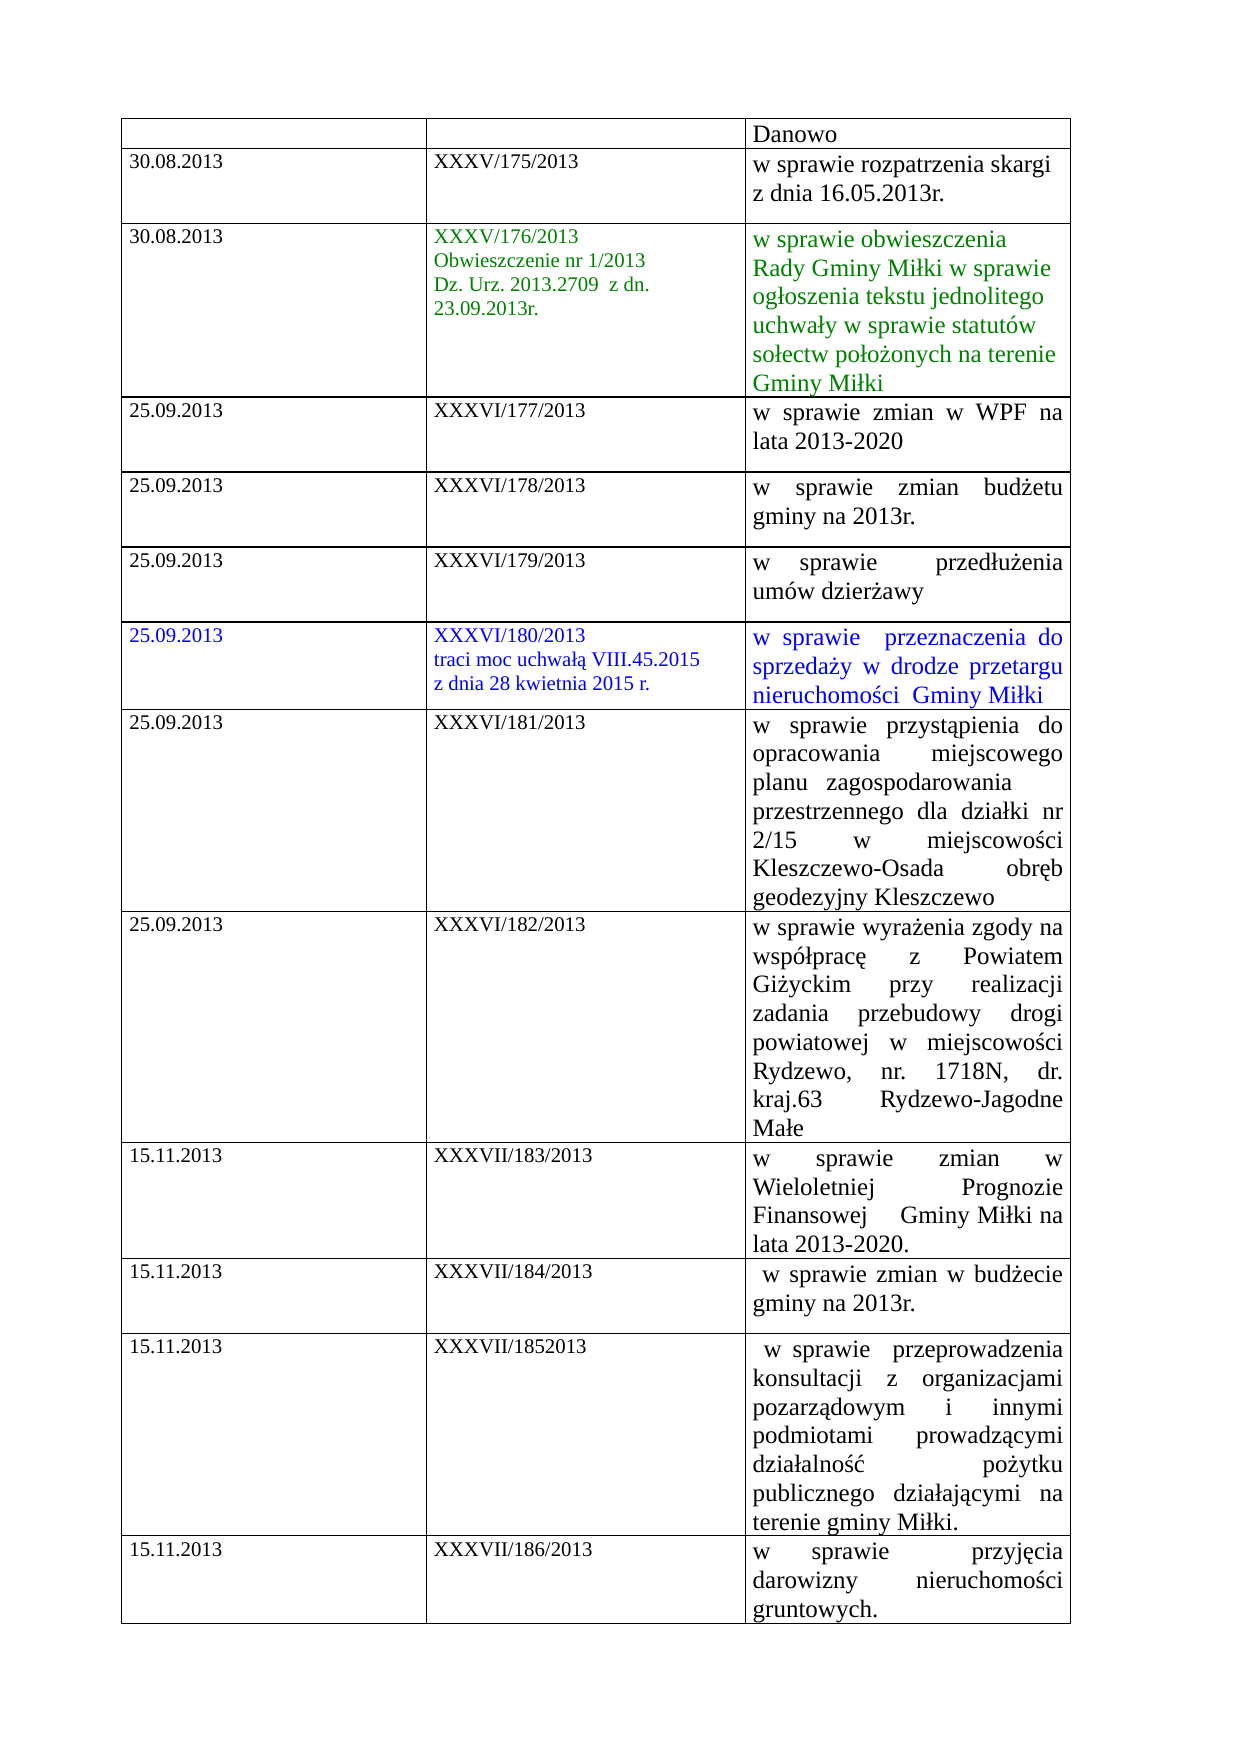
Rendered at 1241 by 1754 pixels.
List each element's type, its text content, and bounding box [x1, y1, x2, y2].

table_cell 25.09.2013 [122, 398, 426, 471]
table_cell w sprawie rozpatrzenia skargi z dnia 16.05.2013r. [746, 149, 1070, 223]
table_cell 15.11.2013 [122, 1536, 426, 1623]
table_cell 25.09.2013 [122, 710, 426, 911]
table_cell [427, 119, 745, 148]
table_cell w sprawie przedłużenia umów dzierżawy [746, 548, 1070, 621]
table_cell w sprawie przeprowadzenia konsultacji z organizacjami pozarządowym i innymi podmiotami prowadzącymi działalność pożytku publicznego działającymi na terenie gminy Miłki. [746, 1334, 1070, 1535]
table_cell XXXVII/183/2013 [427, 1143, 745, 1258]
table_cell [122, 119, 426, 148]
table_cell w sprawie przyjęcia darowizny nieruchomości gruntowych. [746, 1536, 1070, 1623]
table_cell w sprawie zmian w WPF na lata 2013-2020 [746, 398, 1070, 471]
table_cell 30.08.2013 [122, 224, 426, 396]
table_cell XXXV/176/2013 Obwieszczenie nr 1/2013 Dz. Urz. 2013.2709 z dn. 23.09.2013r. [427, 224, 745, 396]
table_cell XXXVI/178/2013 [427, 473, 745, 546]
table_cell 15.11.2013 [122, 1259, 426, 1333]
table_cell XXXVI/177/2013 [427, 398, 745, 471]
table_cell w sprawie wyrażenia zgody na współpracę z Powiatem Giżyckim przy realizacji zadania przebudowy drogi powiatowej w miejscowości Rydzewo, nr. 1718N, dr. kraj.63 Rydzewo-Jagodne Małe [746, 912, 1070, 1142]
table_cell XXXVII/186/2013 [427, 1536, 745, 1623]
table_cell w sprawie przystąpienia do opracowania miejscowego planu zagospodarowania przestrzennego dla działki nr 2/15 w miejscowości Kleszczewo-Osada obręb geodezyjny Kleszczewo [746, 710, 1070, 911]
table_cell w sprawie przeznaczenia do sprzedaży w drodze przetargu nieruchomości Gminy Miłki [746, 623, 1070, 709]
table_cell Danowo [746, 119, 1070, 148]
table_cell 15.11.2013 [122, 1334, 426, 1535]
table_cell 25.09.2013 [122, 473, 426, 546]
table_cell XXXVI/180/2013 traci moc uchwałą VIII.45.2015 z dnia 28 kwietnia 2015 r. [427, 623, 745, 709]
table_cell XXXVI/179/2013 [427, 548, 745, 621]
table_cell w sprawie zmian w budżecie gminy na 2013r. [746, 1259, 1070, 1333]
table_cell w sprawie obwieszczenia Rady Gminy Miłki w sprawie ogłoszenia tekstu jednolitego uchwały w sprawie statutów sołectw położonych na terenie Gminy Miłki [746, 224, 1070, 396]
table_cell 15.11.2013 [122, 1143, 426, 1258]
table_cell 25.09.2013 [122, 623, 426, 709]
table_cell 25.09.2013 [122, 548, 426, 621]
table_cell XXXV/175/2013 [427, 149, 745, 223]
table_cell w sprawie zmian budżetu gminy na 2013r. [746, 473, 1070, 546]
table_cell 25.09.2013 [122, 912, 426, 1142]
table_cell XXXVI/182/2013 [427, 912, 745, 1142]
table_cell w sprawie zmian w Wieloletniej Prognozie Finansowej Gminy Miłki na lata 2013-2020. [746, 1143, 1070, 1258]
table_cell XXXVI/181/2013 [427, 710, 745, 911]
table_cell 30.08.2013 [122, 149, 426, 223]
table_cell XXXVII/1852013 [427, 1334, 745, 1535]
table_cell XXXVII/184/2013 [427, 1259, 745, 1333]
